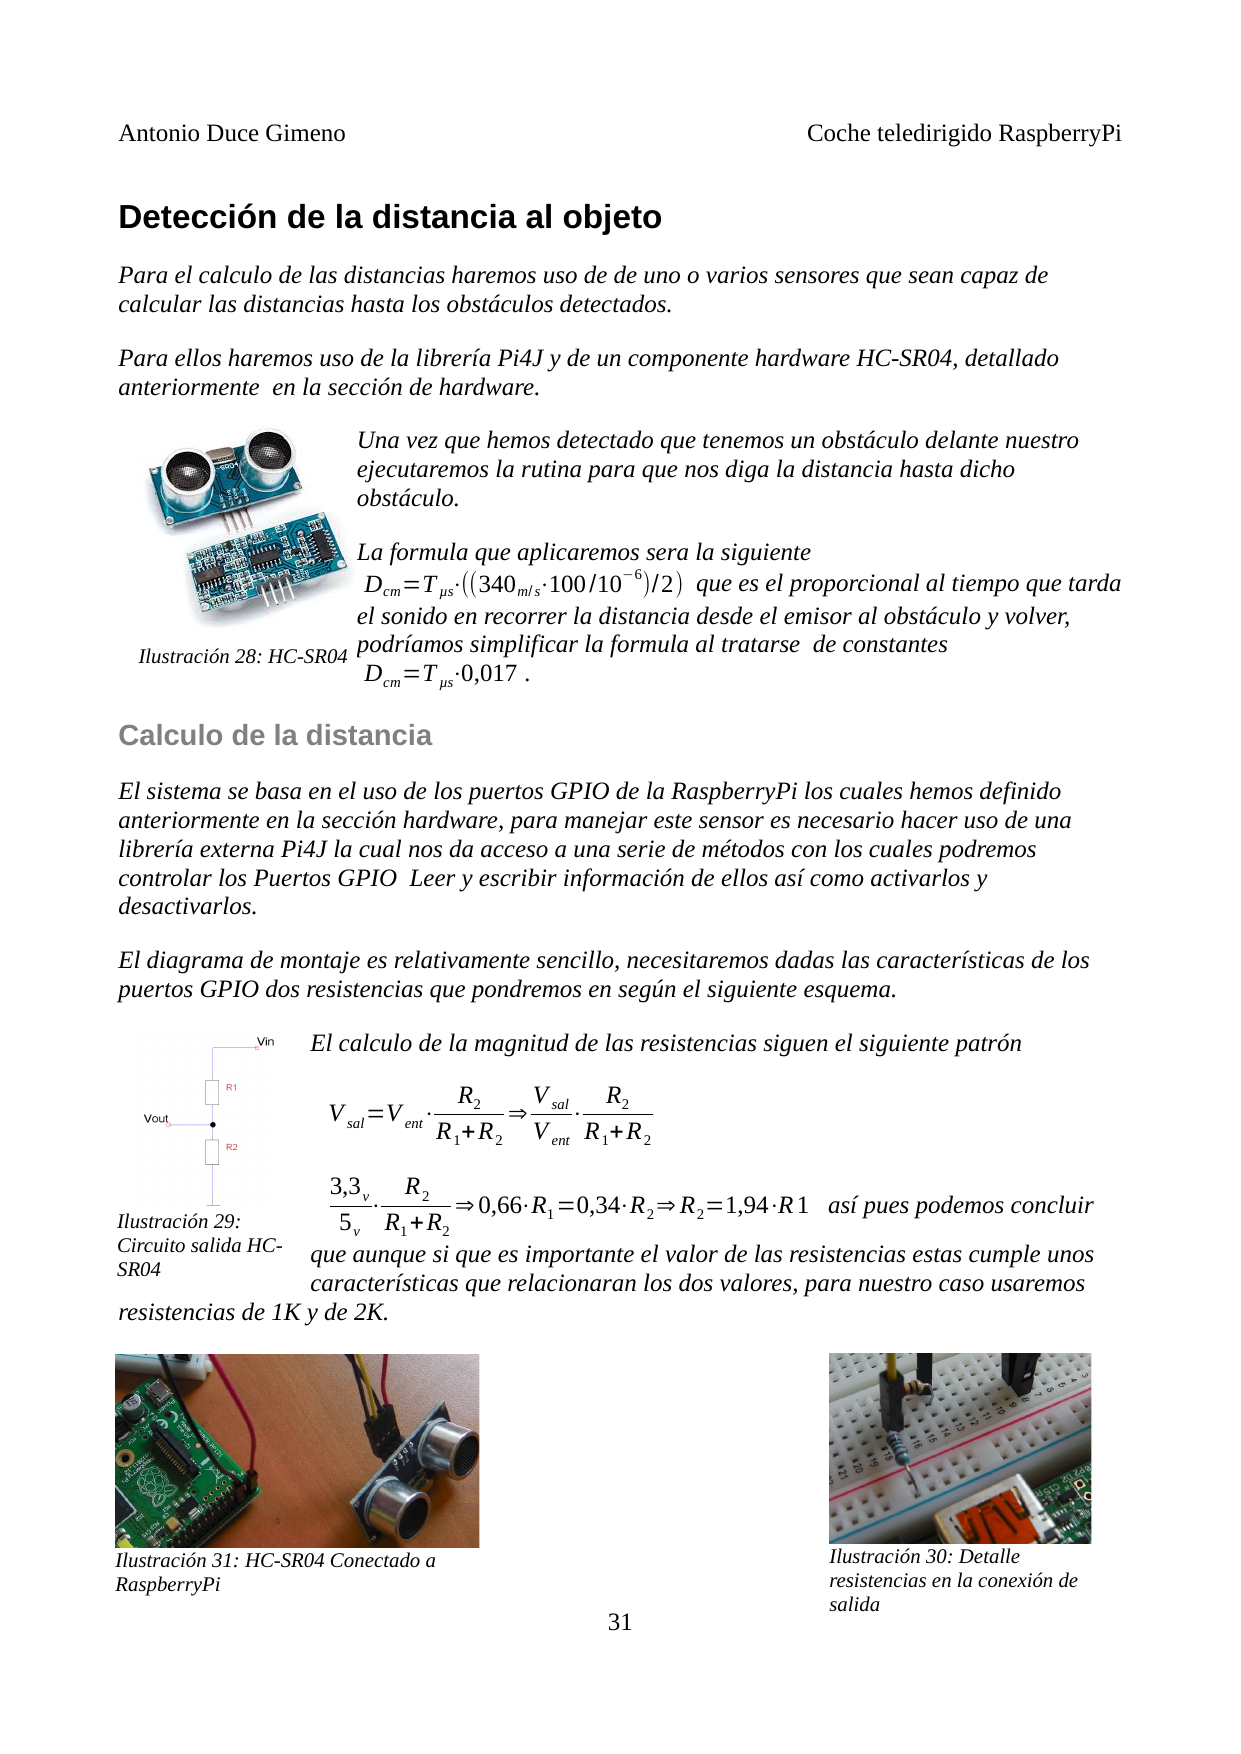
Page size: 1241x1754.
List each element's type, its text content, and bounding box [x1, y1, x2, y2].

picture [138, 425, 357, 645]
text Para ellos haremos uso de la librería Pi4J y de un componente hardware HC-SR04, detallado anteriormente en la sección de hardware. [118, 343, 1122, 401]
text Ilustración 28: HC-SR04 [138, 645, 356, 668]
text así pues podemos concluir que aunque si que es importante el valor de las resistencias estas cumple unos características que relacionaran los dos valores, para nuestro caso usaremos resistencias de 1K y de 2K. [118, 1173, 1122, 1326]
text Una vez que hemos detectado que tenemos un obstáculo delante nuestro ejecutaremos la rutina para que nos diga la distancia hasta dicho obstáculo. [357, 426, 1122, 512]
text El sistema se basa en el uso de los puertos GPIO de la RaspberryPi los cuales hemos definido anteriormente en la sección hardware, para manejar este sensor es necesario hacer uso de una librería externa Pi4J la cual nos da acceso a una serie de métodos con los cuales podremos controlar los Puertos GPIO Leer y escribir información de ellos así como activarlos y desactivarlos. [118, 776, 1122, 920]
text La formula que aplicaremos sera la siguiente que es el proporcional al tiempo que tarda el sonido en recorrer la distancia desde el emisor al obstáculo y volver, podríamos simplificar la formula al tratarse de constantes . [357, 537, 1122, 691]
text Ilustración 30: Detalle resistencias en la conexión de salida [829, 1544, 1091, 1616]
subtitle Detección de la distancia al objeto [118, 197, 1122, 236]
text [118, 537, 357, 691]
picture [136, 1032, 279, 1210]
picture [115, 1354, 480, 1548]
subtitle Calculo de la distancia [118, 718, 1122, 751]
text Ilustración 29: Circuito salida HC-SR04 [117, 1210, 298, 1281]
text Ilustración 31: HC-SR04 Conectado a RaspberryPi [115, 1548, 479, 1596]
text El calculo de la magnitud de las resistencias siguen el siguiente patrón [117, 1020, 1122, 1056]
text Para el calculo de las distancias haremos uso de de uno o varios sensores que sean capaz de calcular las distancias hasta los obstáculos detectados. [118, 261, 1122, 318]
text El diagrama de montaje es relativamente sencillo, necesitaremos dadas las características de los puertos GPIO dos resistencias que pondremos en según el siguiente esquema. [118, 945, 1122, 1003]
picture [829, 1353, 1092, 1544]
